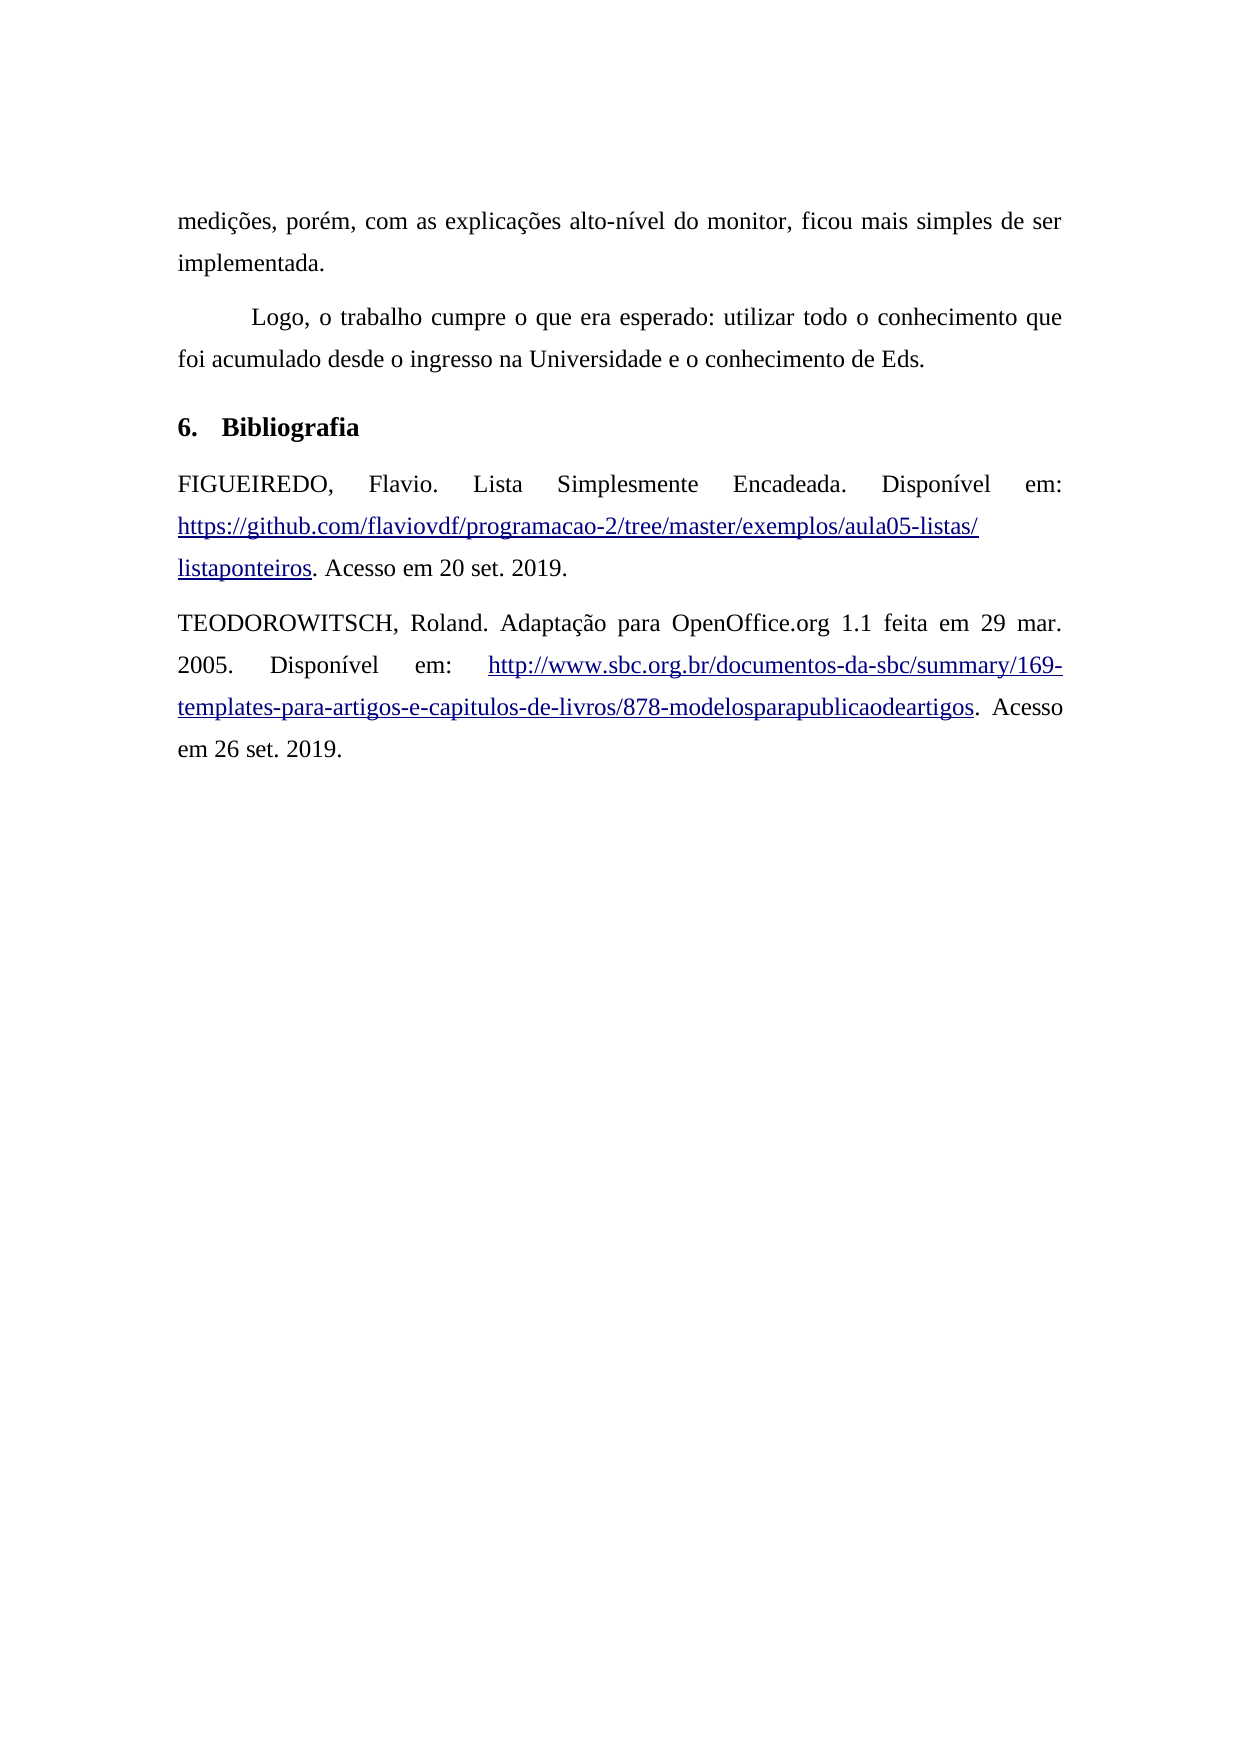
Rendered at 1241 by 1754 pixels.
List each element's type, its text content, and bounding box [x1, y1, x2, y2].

text medições, porém, com as explicações alto-nível do monitor, ficou mais simples de ser implementada. [177, 207, 1063, 277]
text Logo, o trabalho cumpre o que era esperado: utilizar todo o conhecimento que foi acumulado desde o ingresso na Universidade e o conhecimento de Eds. [177, 303, 1063, 373]
text FIGUEIREDO, Flavio. Lista Simplesmente Encadeada. Disponível em: https://github.com/flaviovdf/programacao-2/tree/master/exemplos/aula05-listas/listaponteiros. Acesso em 20 set. 2019. [177, 470, 1063, 582]
title Bibliografia [177, 413, 1063, 443]
text TEODOROWITSCH, Roland. Adaptação para OpenOffice.org 1.1 feita em 29 mar. 2005. Disponível em: http://www.sbc.org.br/documentos-da-sbc/summary/169-templates-para-artigos-e-capitulos-de-livros/878-modelosparapublicaodeartigos. Acesso em 26 set. 2019. [177, 608, 1063, 762]
